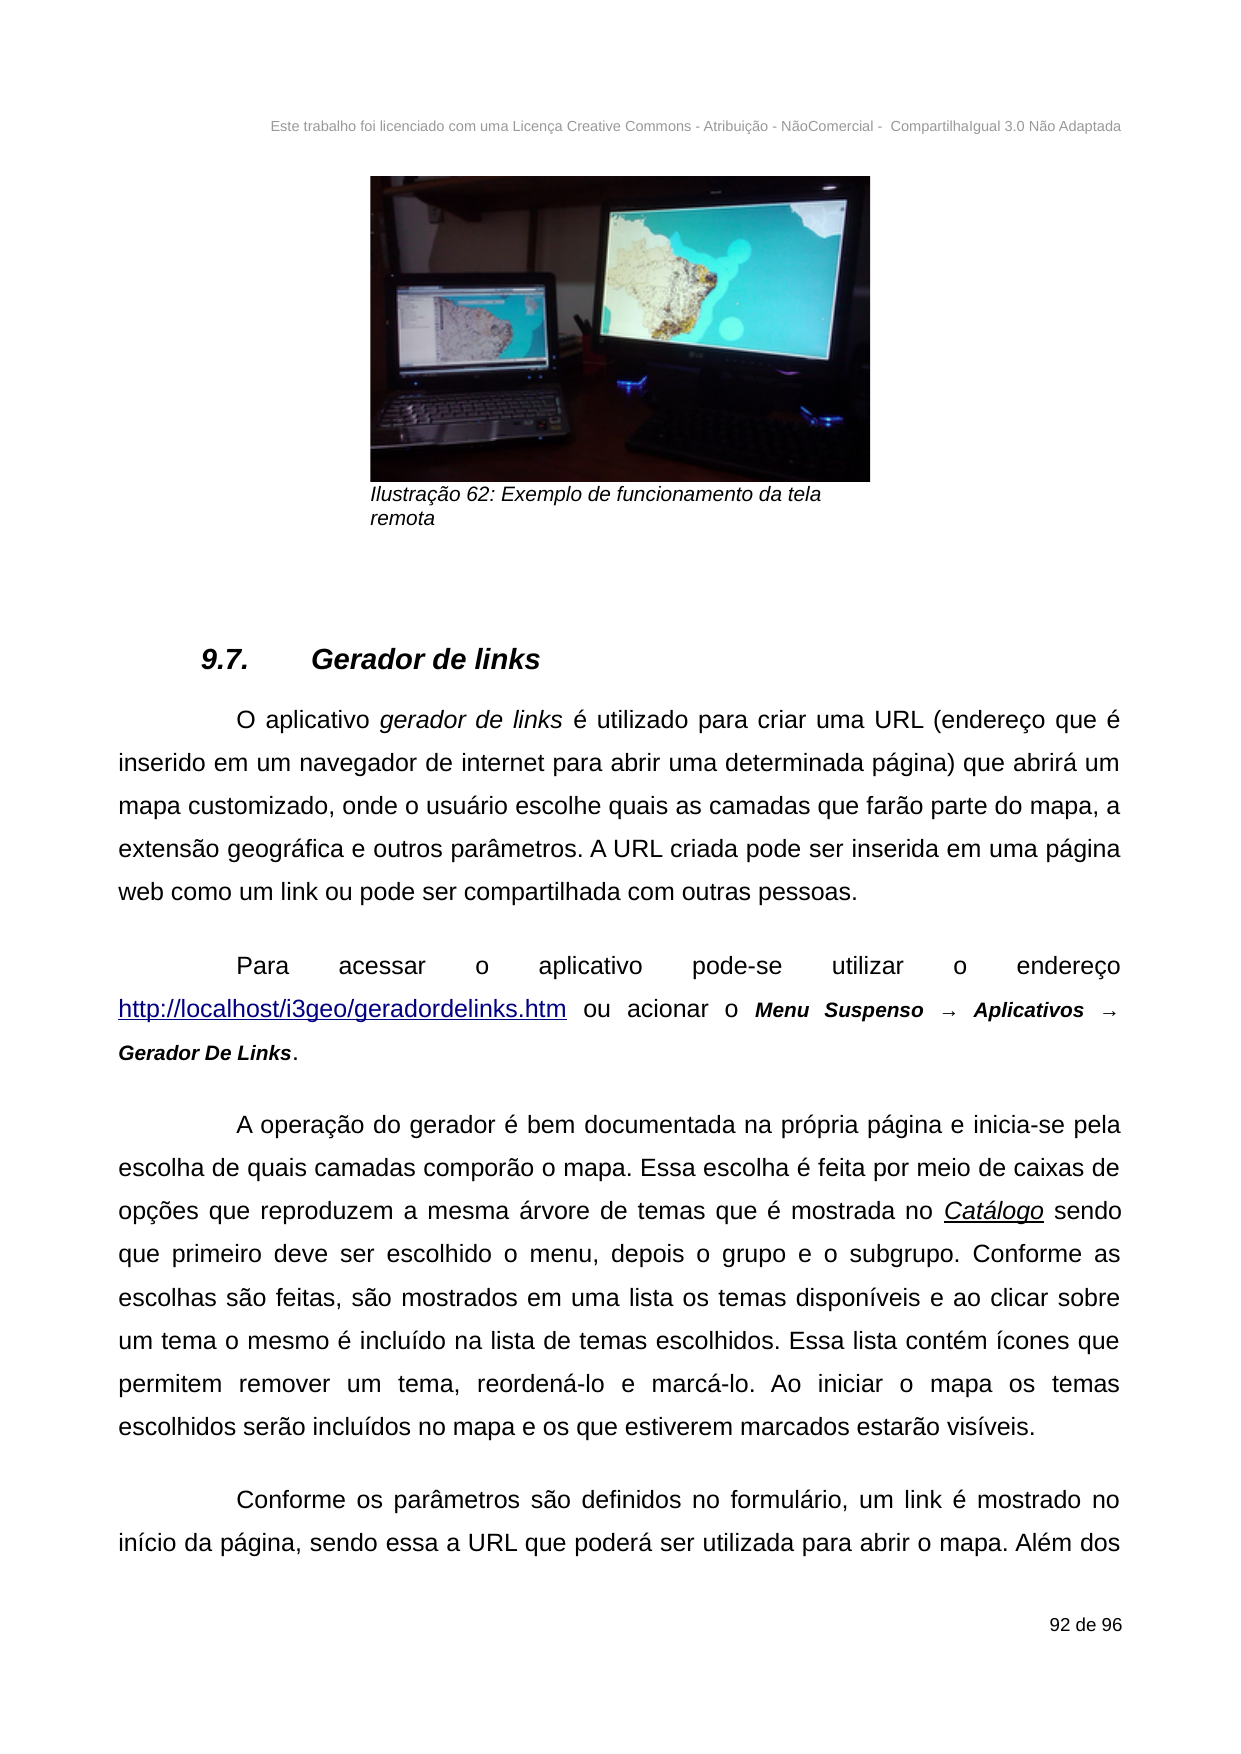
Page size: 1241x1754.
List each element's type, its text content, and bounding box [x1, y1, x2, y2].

text A operação do gerador é bem documentada na própria página e inicia-se pela escolha de quais camadas comporão o mapa. Essa escolha é feita por meio de caixas de opções que reproduzem a mesma árvore de temas que é mostrada no Catálogo sendo que primeiro deve ser escolhido o menu, depois o grupo e o subgrupo. Conforme as escolhas são feitas, são mostrados em uma lista os temas disponíveis e ao clicar sobre um tema o mesmo é incluído na lista de temas escolhidos. Essa lista contém ícones que permitem remover um tema, reordená-lo e marcá-lo. Ao iniciar o mapa os temas escolhidos serão incluídos no mapa e os que estiverem marcados estarão visíveis. [118, 1110, 1122, 1441]
picture [370, 176, 871, 482]
text Ilustração 62: Exemplo de funcionamento da tela remota [370, 482, 870, 529]
subtitle Gerador de links [163, 642, 1077, 676]
text Para acessar o aplicativo pode-se utilizar o endereço http://localhost/i3geo/geradordelinks.htm ou acionar o menu suspenso → aplicativos → gerador de links. [118, 951, 1122, 1066]
text Conforme os parâmetros são definidos no formulário, um link é mostrado no início da página, sendo essa a URL que poderá ser utilizada para abrir o mapa. Além dos [118, 1485, 1122, 1557]
text O aplicativo gerador de links é utilizado para criar uma URL (endereço que é inserido em um navegador de internet para abrir uma determinada página) que abrirá um mapa customizado, onde o usuário escolhe quais as camadas que farão parte do mapa, a extensão geográfica e outros parâmetros. A URL criada pode ser inserida em uma página web como um link ou pode ser compartilhada com outras pessoas. [118, 705, 1122, 906]
